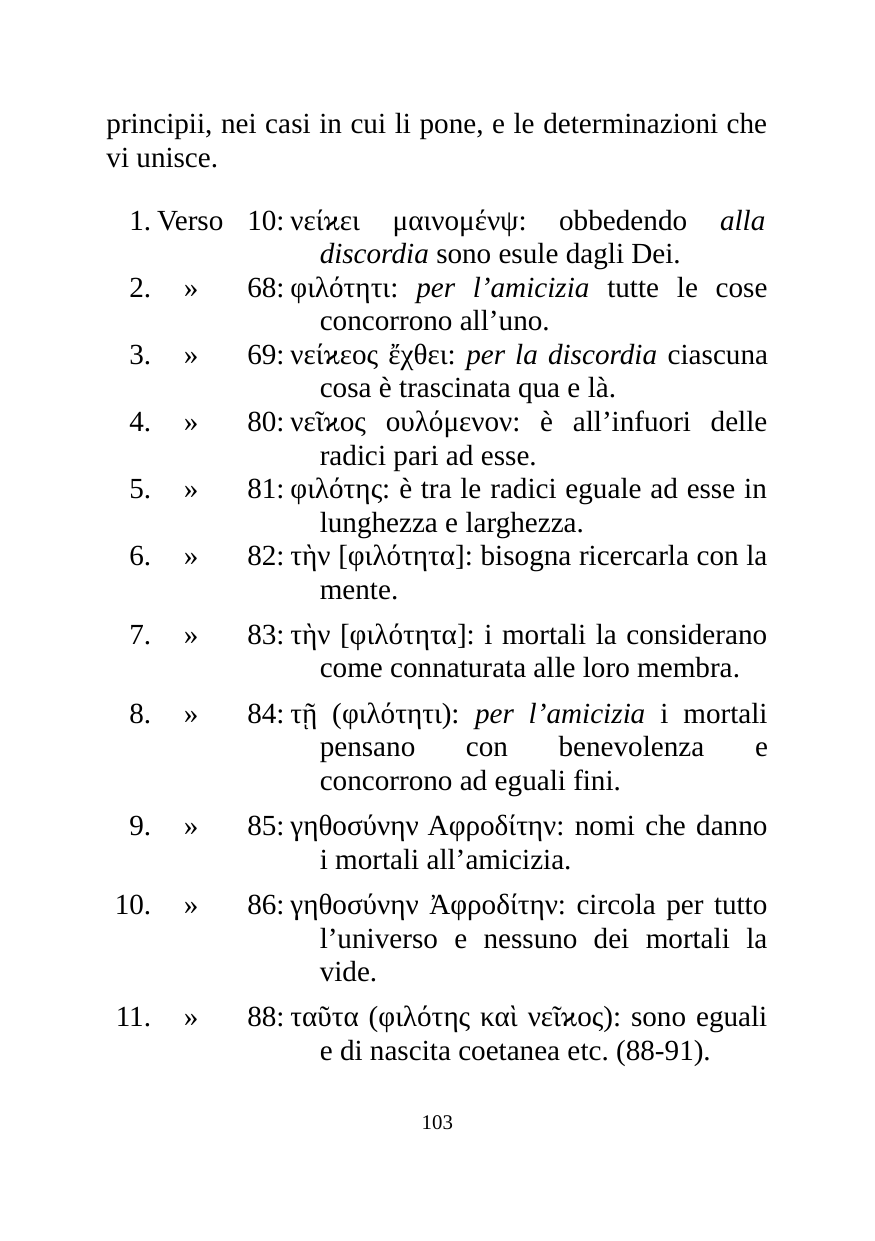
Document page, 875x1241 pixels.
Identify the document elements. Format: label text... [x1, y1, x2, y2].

table_cell 6. [106, 538, 151, 617]
table_cell 88: [225, 1000, 284, 1078]
table_cell » [151, 538, 225, 617]
table_cell 82: [225, 538, 284, 617]
table_header 1. [106, 203, 151, 270]
table_cell ταῦτα (φιλότης καὶ νεῖϰος): sono eguali e di nascita coetanea etc. (88-91). [284, 1000, 768, 1078]
table_cell τῇ (φιλότητι): per l’amicizia i mortali pensano con benevolenza e concorrono ad eguali fini. [284, 696, 768, 808]
table_cell 80: [225, 404, 284, 471]
table_cell 8. [106, 696, 151, 808]
table_cell 9. [106, 808, 151, 887]
table_cell 83: [225, 617, 284, 696]
table_cell 4. [106, 404, 151, 471]
table_cell » [151, 808, 225, 887]
table_cell 68: [225, 270, 284, 337]
table_cell » [151, 337, 225, 404]
table_cell γηθοσύνην Ἀφροδίτην: circola per tutto l’universo e nessuno dei mortali la vide. [284, 887, 768, 999]
table_cell » [151, 404, 225, 471]
table_cell φιλότητι: per l’amicizia tutte le cose concorrono all’uno. [284, 270, 768, 337]
table_cell 84: [225, 696, 284, 808]
table_cell » [151, 696, 225, 808]
table_cell 3. [106, 337, 151, 404]
table_cell 7. [106, 617, 151, 696]
table_cell » [151, 1000, 225, 1078]
table_cell 85: [225, 808, 284, 887]
table_cell 86: [225, 887, 284, 999]
table_header 10: [225, 203, 284, 270]
table_cell 69: [225, 337, 284, 404]
table_cell τὴν [φιλότητα]: i mortali la considerano come connaturata alle loro membra. [284, 617, 768, 696]
table_cell » [151, 471, 225, 538]
table_cell τὴν [φιλότητα]: bisogna ricercarla con la mente. [284, 538, 768, 617]
table_cell 5. [106, 471, 151, 538]
table_header Verso [151, 203, 225, 270]
table_cell νεῖϰος ουλόμενον: è all’infuori delle radici pari ad esse. [284, 404, 768, 471]
table_cell 2. [106, 270, 151, 337]
table_cell » [151, 887, 225, 999]
table_cell 10. [106, 887, 151, 999]
table_cell 11. [106, 1000, 151, 1078]
table_cell » [151, 617, 225, 696]
table_cell γηθοσύνην Αφροδίτην: nomi che danno i mortali all’amicizia. [284, 808, 768, 887]
text principii, nei casi in cui li pone, e le determinazioni che vi unisce. [106, 106, 768, 173]
table_header νείϰει μαινομένψ: obbedendo alla discordia sono esule dagli Dei. [284, 203, 768, 270]
table_cell φιλότης: è tra le radici eguale ad esse in lunghezza e larghezza. [284, 471, 768, 538]
table_cell 81: [225, 471, 284, 538]
table_cell » [151, 270, 225, 337]
table_cell νείϰεος ἔχθει: per la discordia ciascuna cosa è trascinata qua e là. [284, 337, 768, 404]
